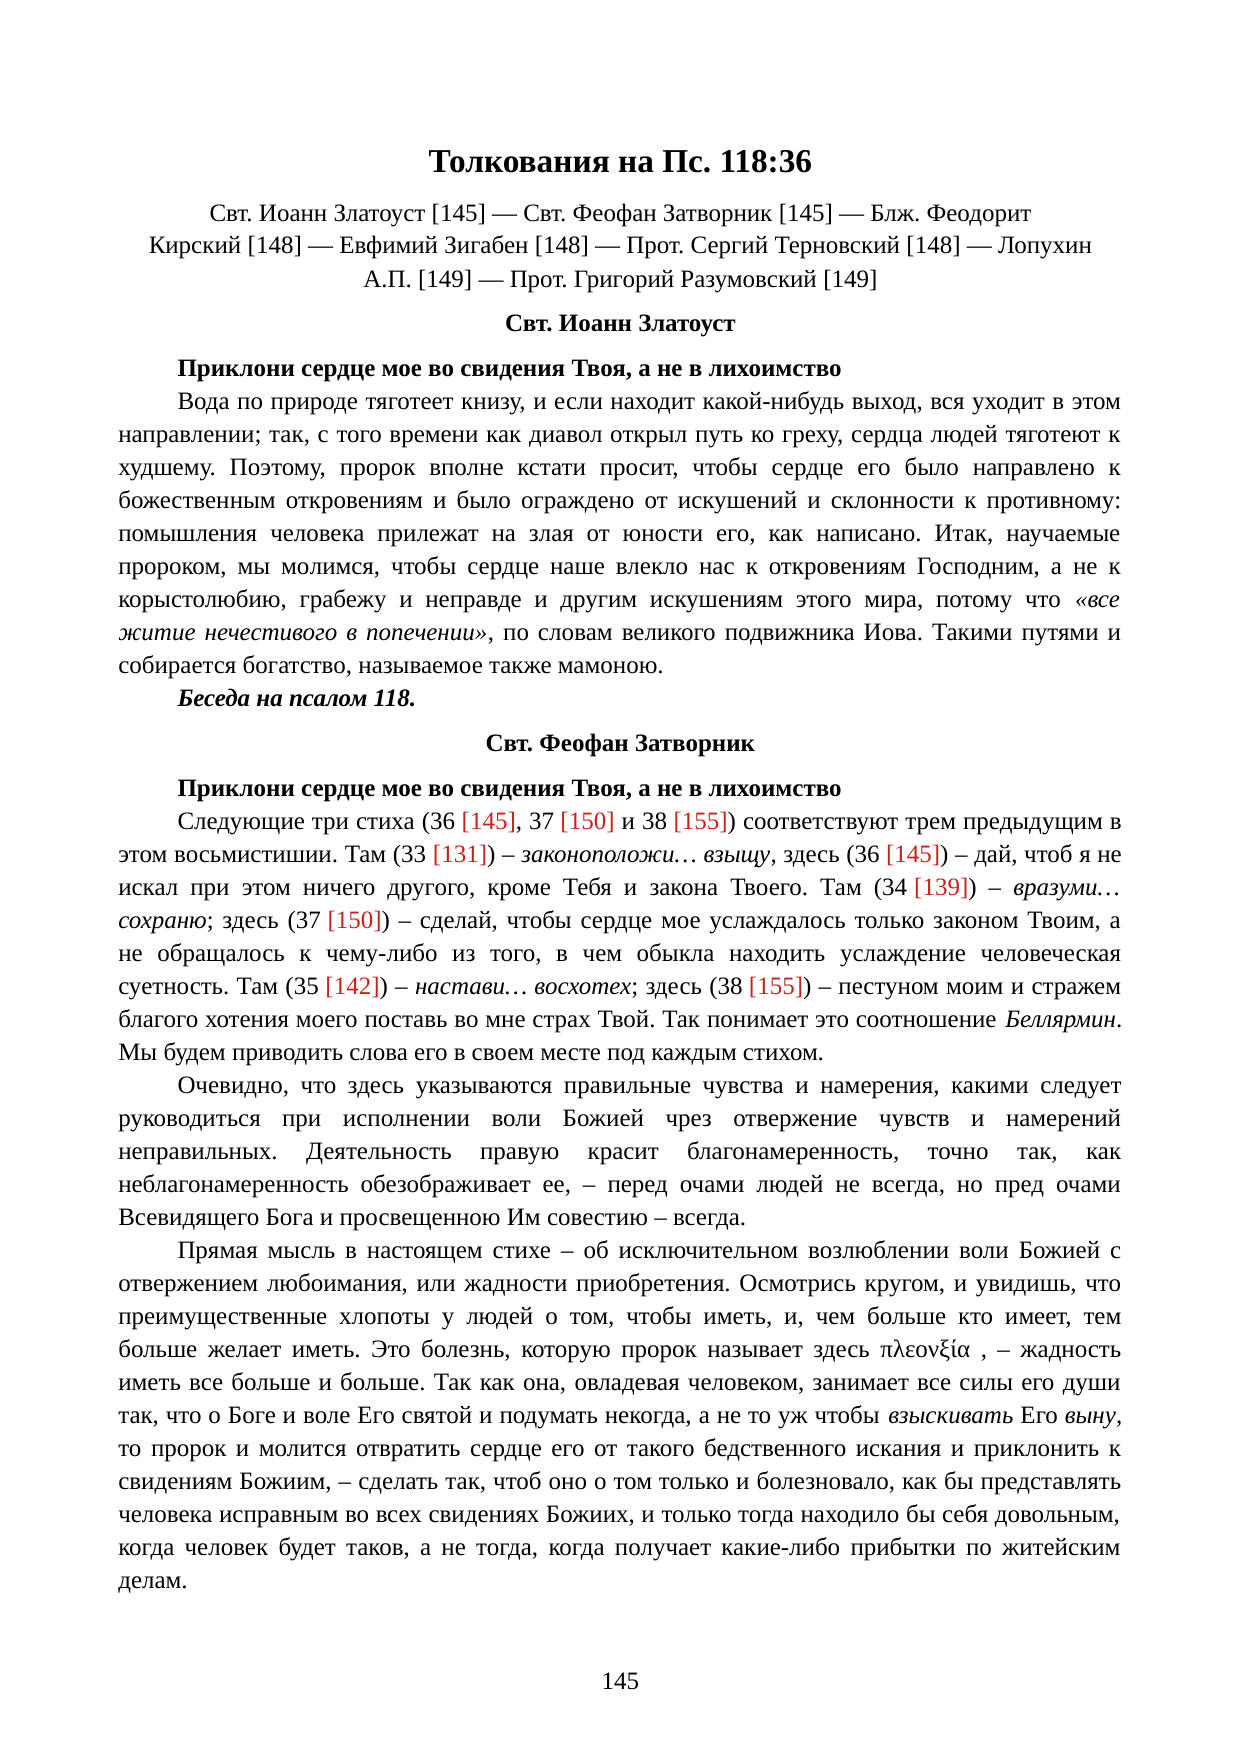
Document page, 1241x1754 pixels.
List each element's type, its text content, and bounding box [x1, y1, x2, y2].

text Беседа на псалом 118. [118, 683, 1122, 712]
subtitle Толкования на Пс. 118:36 [118, 142, 1122, 180]
text Очевидно, что здесь указываются правильные чувства и намерения, какими следует руководиться при исполнении воли Божией чрез отвержение чувств и намерений неправильных. Деятельность правую красит благонамеренность, точно так, как неблагонамеренность обезображивает ее, – перед очами людей не всегда, но пред очами Всевидящего Бога и просвещенною Им совестию – всегда. [118, 1070, 1122, 1231]
text Свт. Иоанн Златоуст [145] — Свт. Феофан Затворник [145] — Блж. Феодорит Кирский [148] — Евфимий Зигабен [148] — Прот. Сергий Терновский [148] — Лопухин А.П. [149] — Прот. Григорий Разумовский [149] [118, 198, 1122, 292]
subtitle Свт. Феофан Затворник [118, 728, 1122, 757]
text Приклони сердце мое во свидения Твоя, а не в лихоимство [118, 773, 1122, 802]
text Вода по природе тя­готеет книзу, и если находит какой-нибудь выход, вся уходит в этом направлении; так, с того времени как диавол открыл путь ко греху, сердца людей тяготеют к худшему. Поэтому, пророк вполне кстати просит, чтобы сердце его было направлено к божествен­ным откровениям и было ограждено от искушений и склонности к противному: помышления человека прилежат на злая от юности его, как написано. Итак, научаемые пророком, мы мо­лимся, чтобы сердце наше влекло нас к откровениям Господним, а не к корыстолюбию, грабежу и неправде и другим искушениям этого мира, потому что «все житие нечестивого в попечении», по сло­вам великого подвижника Иова. Такими путями и собирается богат­ство, называемое также мамоною. [118, 386, 1122, 679]
text Прямая мысль в настоящем стихе – об исключительном возлюблении воли Божией с отвержением любоимания, или жадности приобретения. Осмотрись кругом, и увидишь, что преимущественные хлопоты у людей о том, чтобы иметь, и, чем больше кто имеет, тем больше желает иметь. Это болезнь, которую пророк называет здесь πλεονξία , – жадность иметь все больше и больше. Так как она, овладевая человеком, занимает все силы его души так, что о Боге и воле Его святой и подумать некогда, а не то уж чтобы взыскивать Его выну, то пророк и молится отвратить сердце его от такого бедственного искания и приклонить к свидениям Божиим, – сделать так, чтоб оно о том только и болезновало, как бы представлять человека исправным во всех свидениях Божиих, и только тогда находило бы себя довольным, когда человек будет таков, а не тогда, когда получает какие-либо прибытки по житейским делам. [118, 1235, 1122, 1594]
subtitle Свт. Иоанн Златоуст [118, 308, 1122, 337]
text Следующие три стиха (36 [145], 37 [150] и 38 [155]) соответствуют трем предыдущим в этом восьмистишии. Там (33 [131]) – законоположи… взыщу, здесь (36 [145]) – дай, чтоб я не искал при этом ничего другого, кроме Тебя и закона Твоего. Там (34 [139]) – вразуми… сохраню; здесь (37 [150]) – сделай, чтобы сердце мое услаждалось только законом Твоим, а не обращалось к чему-либо из того, в чем обыкла находить услаждение человеческая суетность. Там (35 [142]) – настави… восхотех; здесь (38 [155]) – пестуном моим и стражем благого хотения моего поставь во мне страх Твой. Так понимает это соотношение Беллярмин. Мы будем приводить слова его в своем месте под каждым стихом. [118, 806, 1122, 1066]
text Приклони сердце мое во свидения Твоя, а не в лихоимство [118, 353, 1122, 382]
